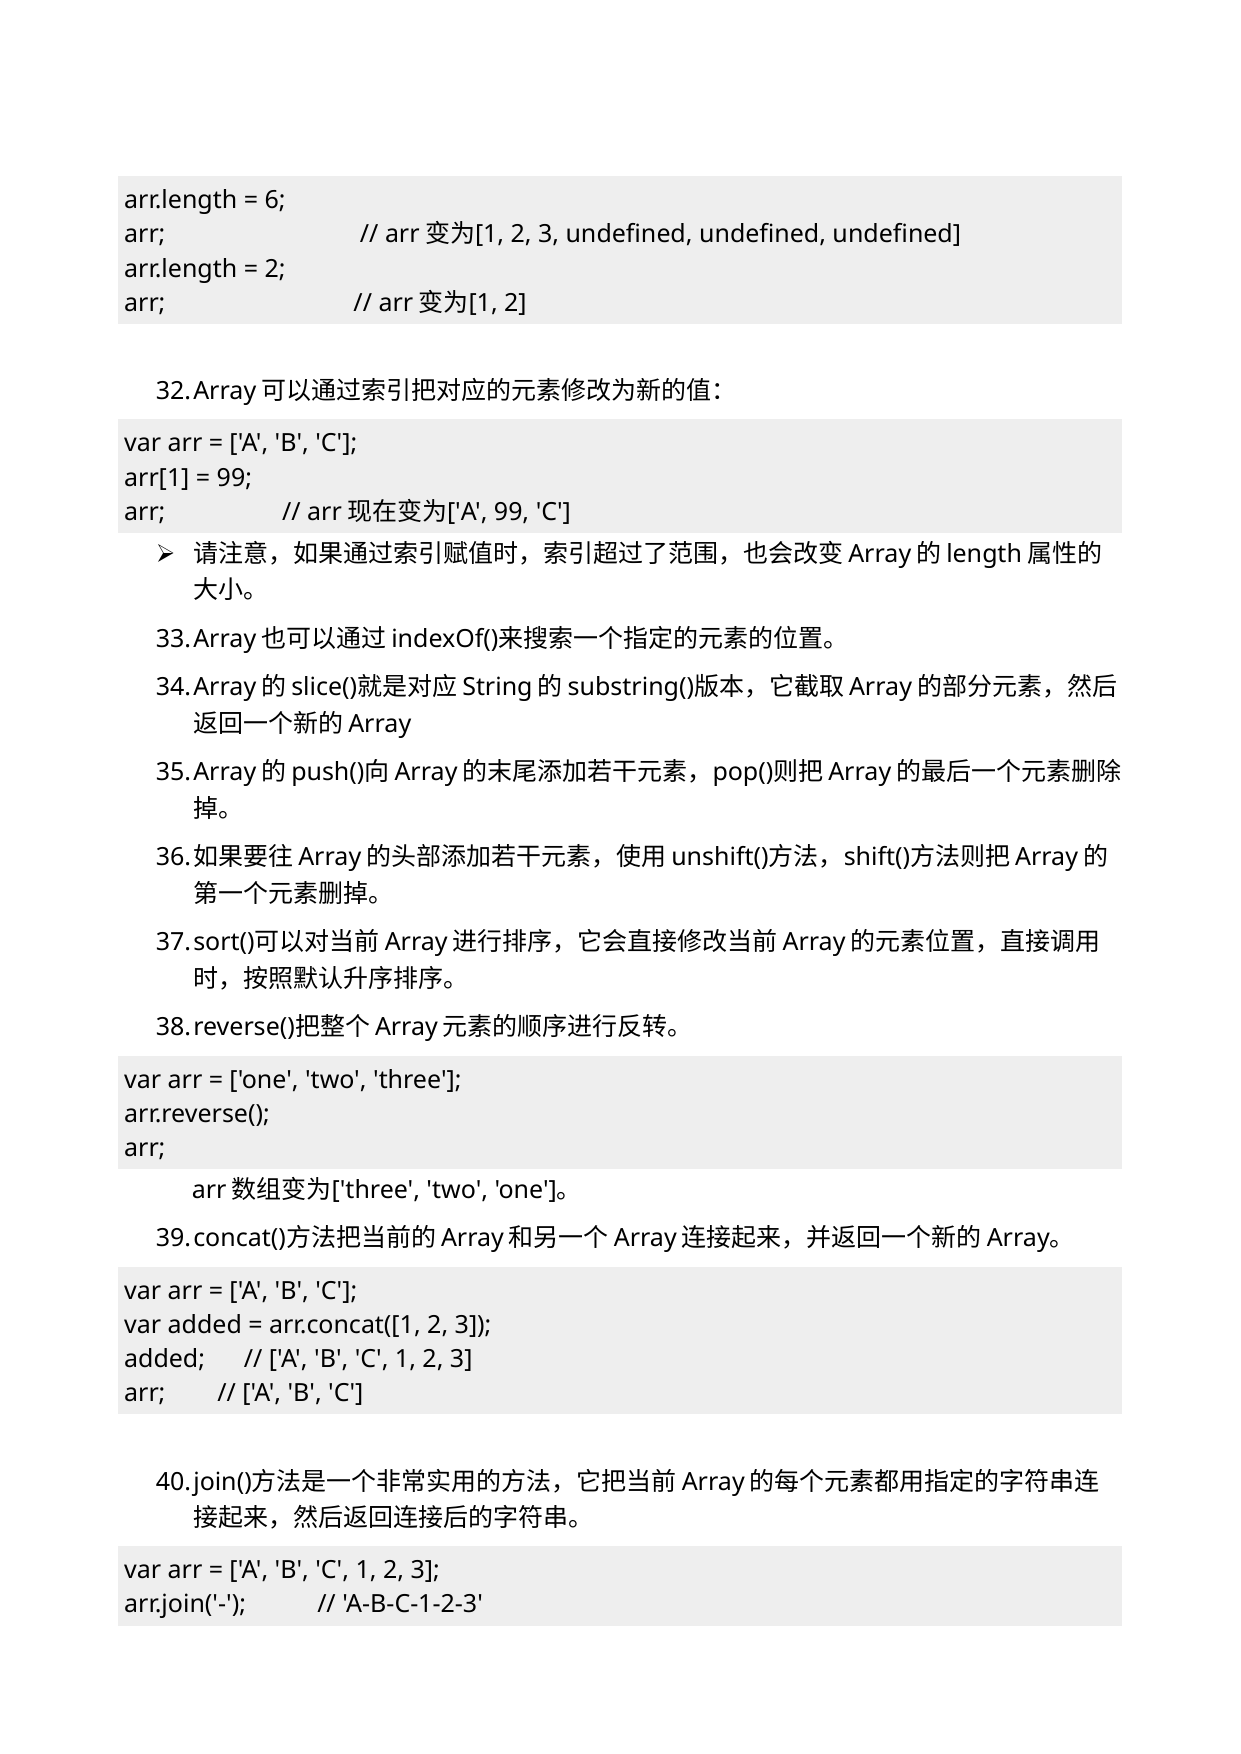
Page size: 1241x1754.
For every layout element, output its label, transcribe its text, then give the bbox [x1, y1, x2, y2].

table_header var arr = ['A', 'B', 'C']; arr[1] = 99; arr; // arr现在变为['A', 99, 'C'] [118, 419, 1122, 533]
list join()方法是一个非常实用的方法，它把当前Array的每个元素都用指定的字符串连接起来，然后返回连接后的字符串。 [156, 1461, 1122, 1533]
list 请注意，如果通过索引赋值时，索引超过了范围，也会改变Array的length属性的大小。 [156, 533, 1122, 606]
list Array也可以通过indexOf()来搜索一个指定的元素的位置。 [156, 618, 1122, 654]
list reverse()把整个Array元素的顺序进行反转。 [156, 1007, 1122, 1043]
list concat()方法把当前的Array和另一个Array连接起来，并返回一个新的Array。 [156, 1218, 1122, 1254]
text arr数组变为['three', 'two', 'one']。 [118, 1169, 1122, 1205]
table_header var arr = ['one', 'two', 'three']; arr.reverse(); arr; [118, 1056, 1122, 1169]
list Array的slice()就是对应String的substring()版本，它截取Array的部分元素，然后返回一个新的Array [156, 667, 1122, 739]
table_header arr.length = 6; arr; // arr变为[1, 2, 3, undefined, undefined, undefined] arr.length = 2; arr; // arr变为[1, 2] [118, 176, 1122, 324]
table_header var arr = ['A', 'B', 'C']; var added = arr.concat([1, 2, 3]); added; // ['A', 'B', 'C', 1, 2, 3] arr; // ['A', 'B', 'C'] [118, 1267, 1122, 1414]
list sort()可以对当前Array进行排序，它会直接修改当前Array的元素位置，直接调用时，按照默认升序排序。 [156, 922, 1122, 994]
list Array可以通过索引把对应的元素修改为新的值： [156, 371, 1122, 407]
list Array的push()向Array的末尾添加若干元素，pop()则把Array的最后一个元素删除掉。 [156, 752, 1122, 824]
table_header var arr = ['A', 'B', 'C', 1, 2, 3]; arr.join('-'); // 'A-B-C-1-2-3' [118, 1546, 1122, 1626]
list 如果要往Array的头部添加若干元素，使用unshift()方法，shift()方法则把Array的第一个元素删掉。 [156, 837, 1122, 909]
